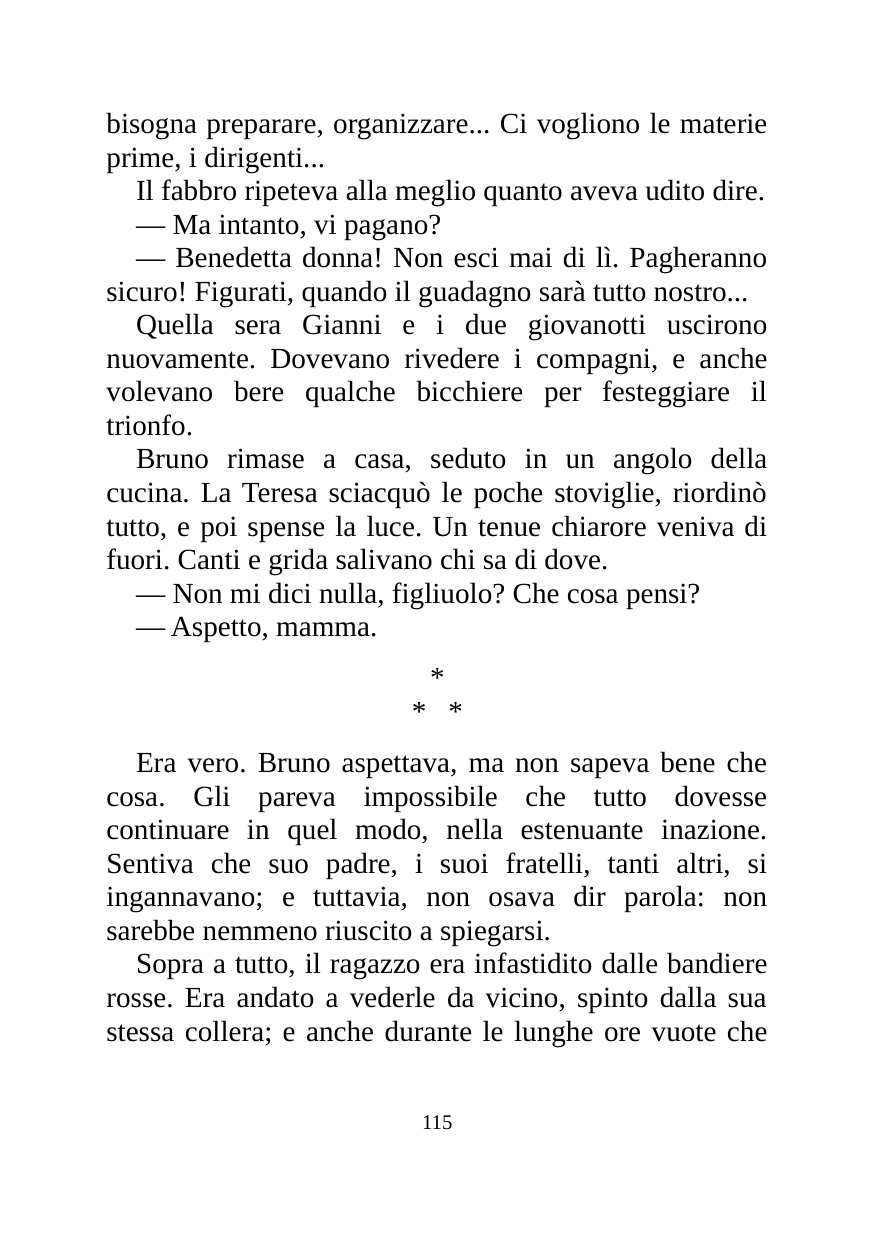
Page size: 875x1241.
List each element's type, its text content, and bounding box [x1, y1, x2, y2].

text Il fabbro ripeteva alla meglio quanto aveva udito dire. [106, 173, 768, 207]
text Sopra a tutto, il ragazzo era infastidito dalle bandiere rosse. Era andato a vederle da vicino, spinto dalla sua stessa collera; e anche durante le lunghe ore vuote che [106, 947, 768, 1047]
text * * * [106, 661, 768, 728]
text bisogna preparare, organizzare... Ci vogliono le materie prime, i dirigenti... [106, 106, 768, 173]
text — Ma intanto, vi pagano? [106, 207, 768, 240]
text — Benedetta donna! Non esci mai di lì. Pagheranno sicuro! Figurati, quando il guadagno sarà tutto nostro... [106, 240, 768, 307]
text Era vero. Bruno aspettava, ma non sapeva bene che cosa. Gli pareva impossibile che tutto dovesse continuare in quel modo, nella estenuante inazione. Sentiva che suo padre, i suoi fratelli, tanti altri, si ingannavano; e tuttavia, non osava dir parola: non sarebbe nemmeno riuscito a spiegarsi. [106, 745, 768, 947]
text Quella sera Gianni e i due giovanotti uscirono nuovamente. Dovevano rivedere i compagni, e anche volevano bere qualche bicchiere per festeggiare il trionfo. [106, 307, 768, 442]
text — Aspetto, mamma. [106, 609, 768, 643]
text — Non mi dici nulla, figliuolo? Che cosa pensi? [106, 576, 768, 609]
text Bruno rimase a casa, seduto in un angolo della cucina. La Teresa sciacquò le poche stoviglie, riordinò tutto, e poi spense la luce. Un tenue chiarore veniva di fuori. Canti e grida salivano chi sa di dove. [106, 442, 768, 576]
